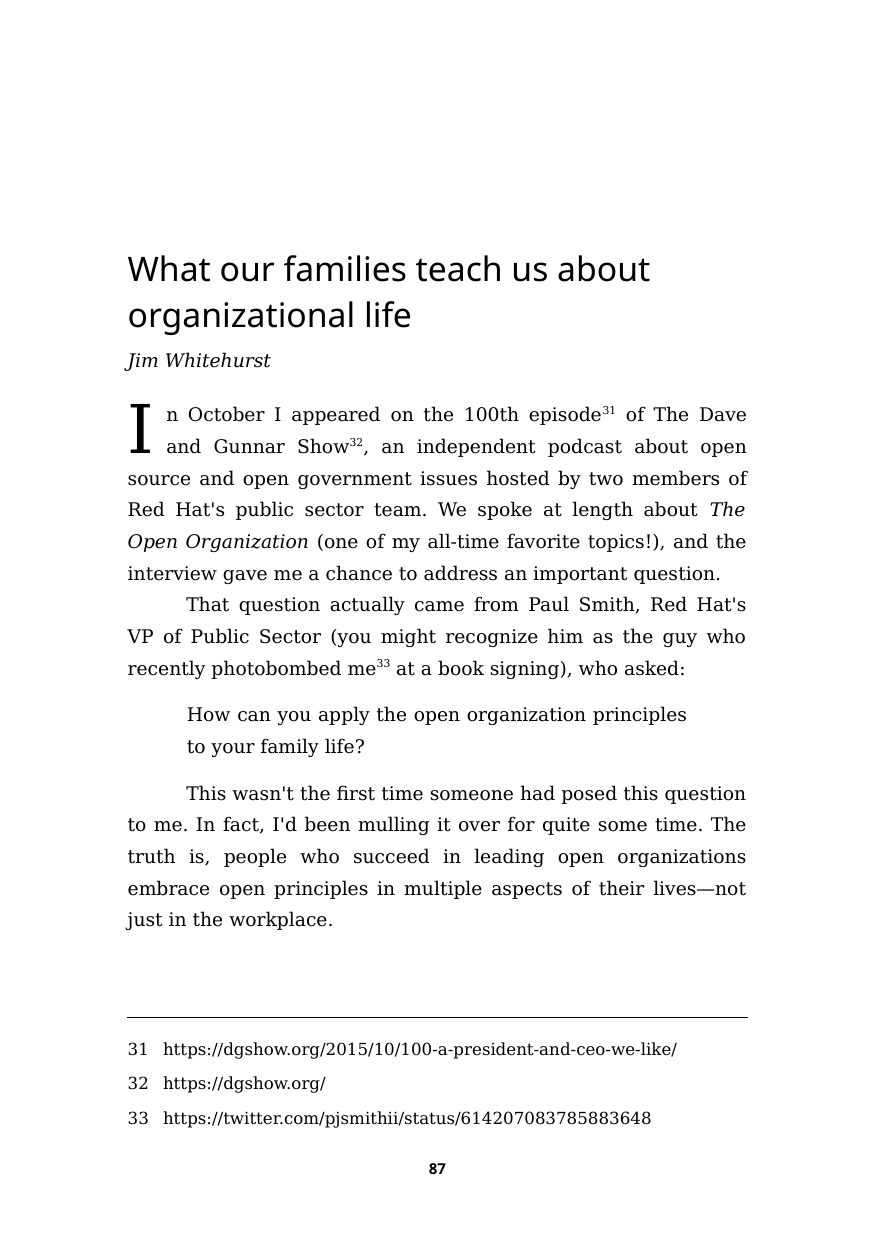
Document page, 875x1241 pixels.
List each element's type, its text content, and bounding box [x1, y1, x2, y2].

text Jim Whitehurst [127, 350, 747, 372]
text In October I appeared on the 100th episode of The Dave and Gunnar Show, an independent podcast about open source and open government issues hosted by two members of Red Hat's public sector team. We spoke at length about The Open Organization (one of my all-time favorite topics!), and the interview gave me a chance to address an important question. [127, 404, 747, 584]
text This wasn't the first time someone had posed this question to me. In fact, I'd been mulling it over for quite some time. The truth is, people who succeed in leading open organizations embrace open principles in multiple aspects of their lives—not just in the workplace. [127, 783, 747, 931]
text https://dgshow.org/ [127, 1074, 747, 1094]
text That question actually came from Paul Smith, Red Hat's VP of Public Sector (you might recognize him as the guy who recently photobombed me at a book signing), who asked: [127, 594, 747, 679]
text https://twitter.com/pjsmithii/status/614207083785883648 [127, 1109, 747, 1128]
text https://dgshow.org/2015/10/100-a-president-and-ceo-we-like/ [127, 1040, 747, 1059]
subtitle What our families teach us about organizational life [127, 246, 747, 338]
text How can you apply the open organization principles to your family life? [187, 704, 688, 758]
